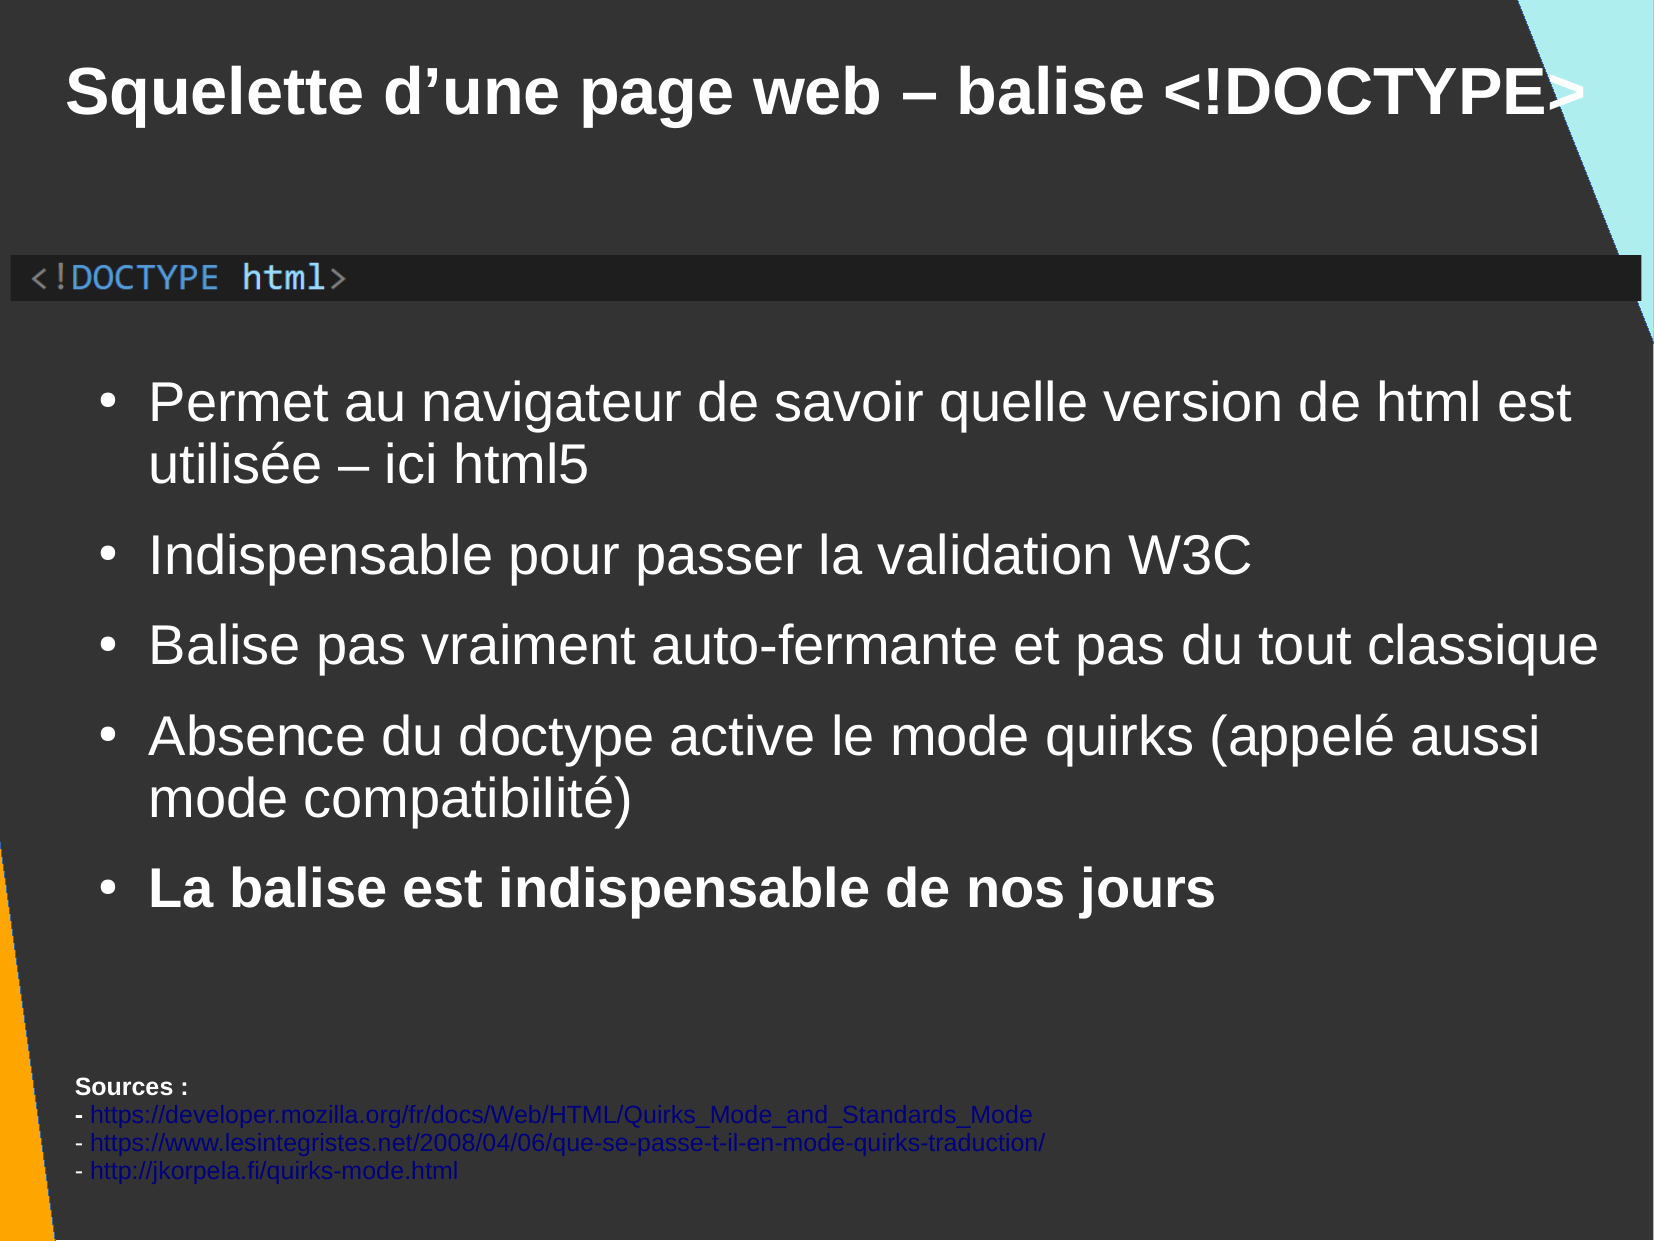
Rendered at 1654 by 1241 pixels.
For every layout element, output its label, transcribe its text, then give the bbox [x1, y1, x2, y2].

list Permet au navigateur de savoir quelle version de html est utilisée – ici html5 Indispensable pour passer la validation W3C Balise pas vraiment auto-fermante et pas du tout classique Absence du doctype active le mode quirks (appelé aussi mode compatibilité) La balise est indispensable de nos jours [81, 370, 1636, 931]
text_box Sources : - https://developer.mozilla.org/fr/docs/Web/HTML/Quirks_Mode_and_Standards_Mode - https://www.lesintegristes.net/2008/04/06/que-se-passe-t-il-en-mode-quirks-traduction/ - http://jkorpela.fi/quirks-mode.html [60, 1065, 1546, 1241]
text_box [1517, 0, 1654, 344]
picture [10, 255, 1642, 301]
title Squelette d’une page web – balise <!DOCTYPE> [64, 54, 1636, 204]
text_box [0, 841, 56, 1241]
